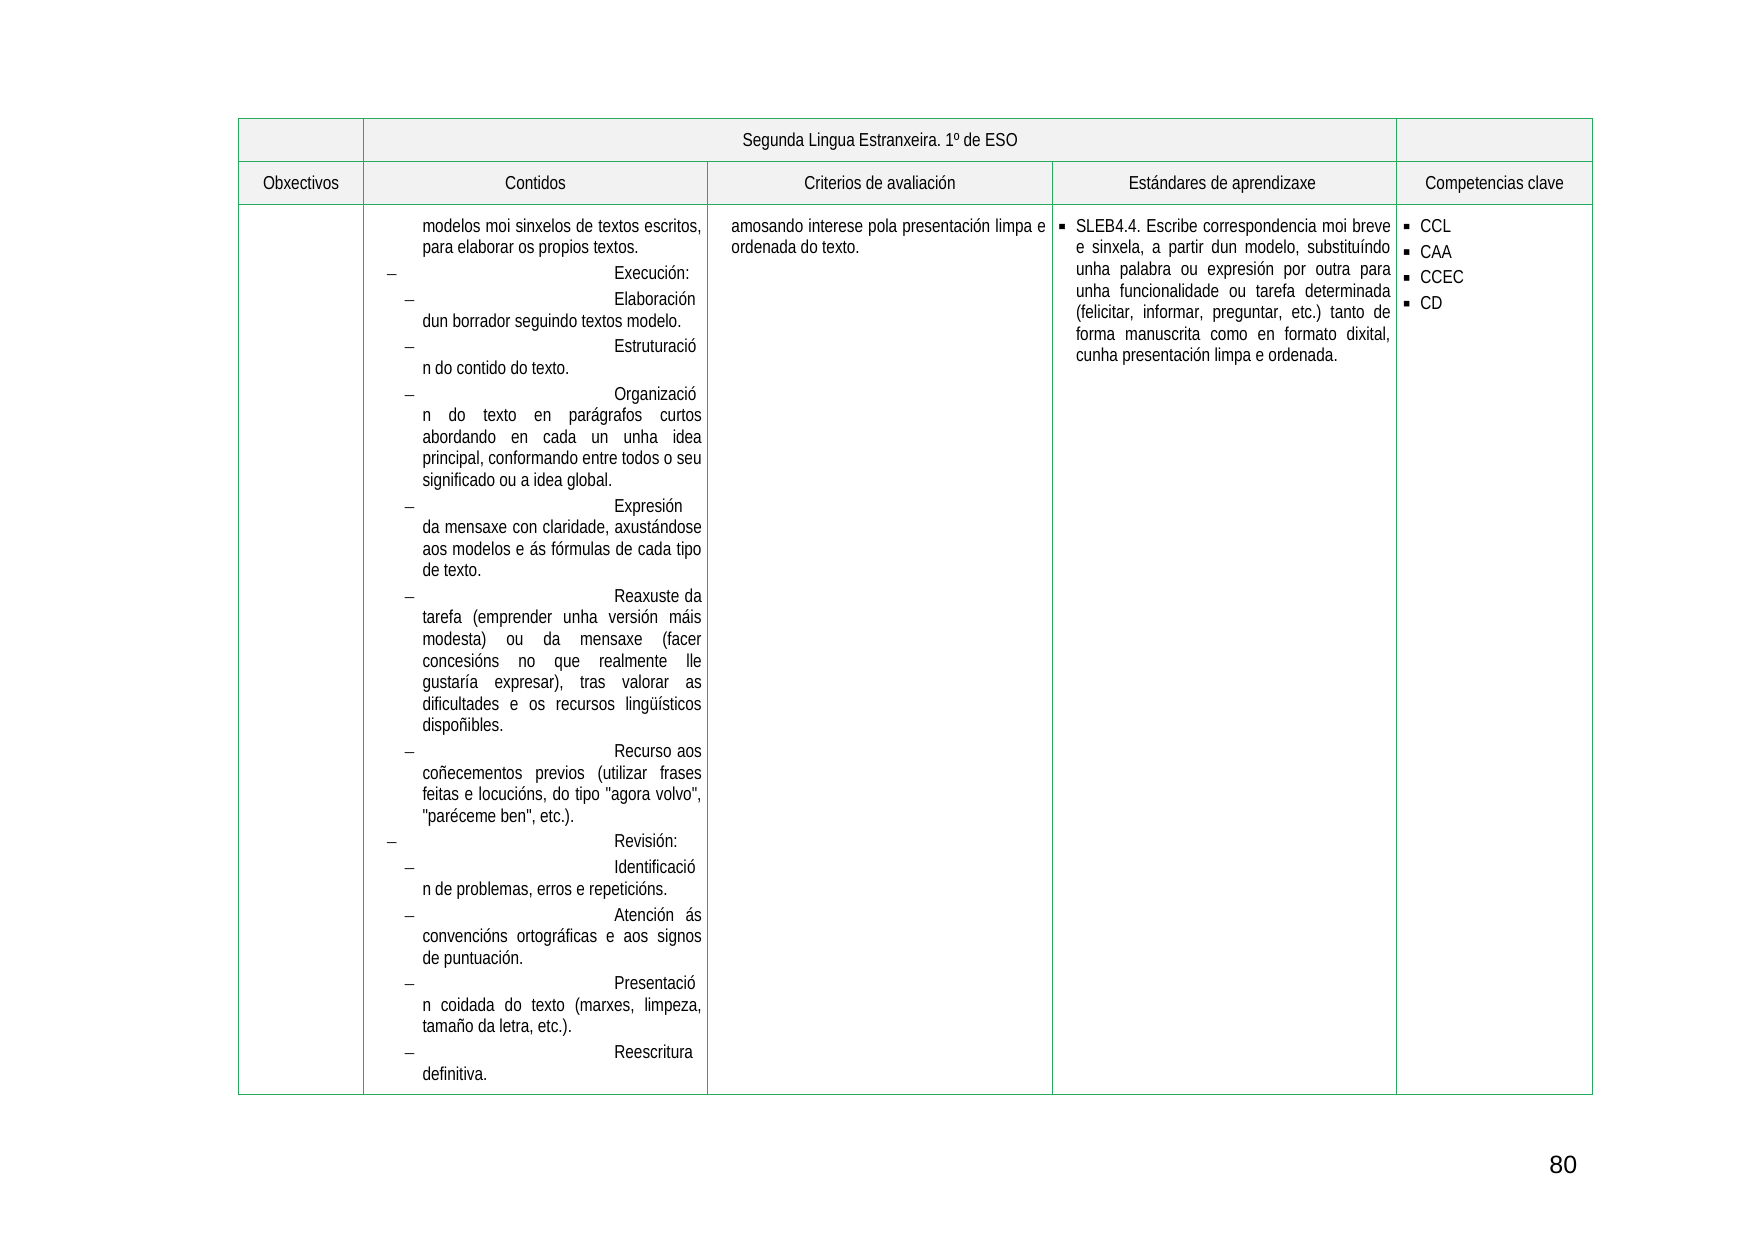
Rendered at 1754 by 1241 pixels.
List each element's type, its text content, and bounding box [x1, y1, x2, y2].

table_header [1397, 119, 1592, 161]
table_cell CCL CAA CCEC CD [1397, 205, 1592, 1094]
table_header [239, 119, 363, 161]
table_cell Competencias clave [1397, 162, 1592, 204]
table_cell SLEB4.4. Escribe correspondencia moi breve e sinxela, a partir dun modelo, substituíndo unha palabra ou expresión por outra para unha funcionalidade ou tarefa determinada (felicitar, informar, preguntar, etc.) tanto de forma manuscrita como en formato dixital, cunha presentación limpa e ordenada. [1053, 205, 1396, 1094]
table_cell [239, 205, 363, 1094]
table_cell Estándares de aprendizaxe [1053, 162, 1396, 204]
table_cell modelos moi sinxelos de textos escritos, para elaborar os propios textos. Execución: Elaboración dun borrador seguindo textos modelo. Estruturación do contido do texto. Organización do texto en parágrafos curtos abordando en cada un unha idea principal, conformando entre todos o seu significado ou a idea global. Expresión da mensaxe con claridade, axustándose aos modelos e ás fórmulas de cada tipo de texto. Reaxuste da tarefa (emprender unha versión máis modesta) ou da mensaxe (facer concesións no que realmente lle gustaría expresar), tras valorar as dificultades e os recursos lingüísticos dispoñibles. Recurso aos coñecementos previos (utilizar frases feitas e locucións, do tipo "agora volvo", "paréceme ben", etc.). Revisión: Identificación de problemas, erros e repeticións. Atención ás convencións ortográficas e aos signos de puntuación. Presentación coidada do texto (marxes, limpeza, tamaño da letra, etc.). Reescritura definitiva. [364, 205, 707, 1094]
table_cell Contidos [364, 162, 707, 204]
table_cell Criterios de avaliación [708, 162, 1052, 204]
table_cell Obxectivos [239, 162, 363, 204]
table_cell amosando interese pola presentación limpa e ordenada do texto. [708, 205, 1052, 1094]
table_header Segunda Lingua Estranxeira. 1º de ESO [364, 119, 1396, 161]
